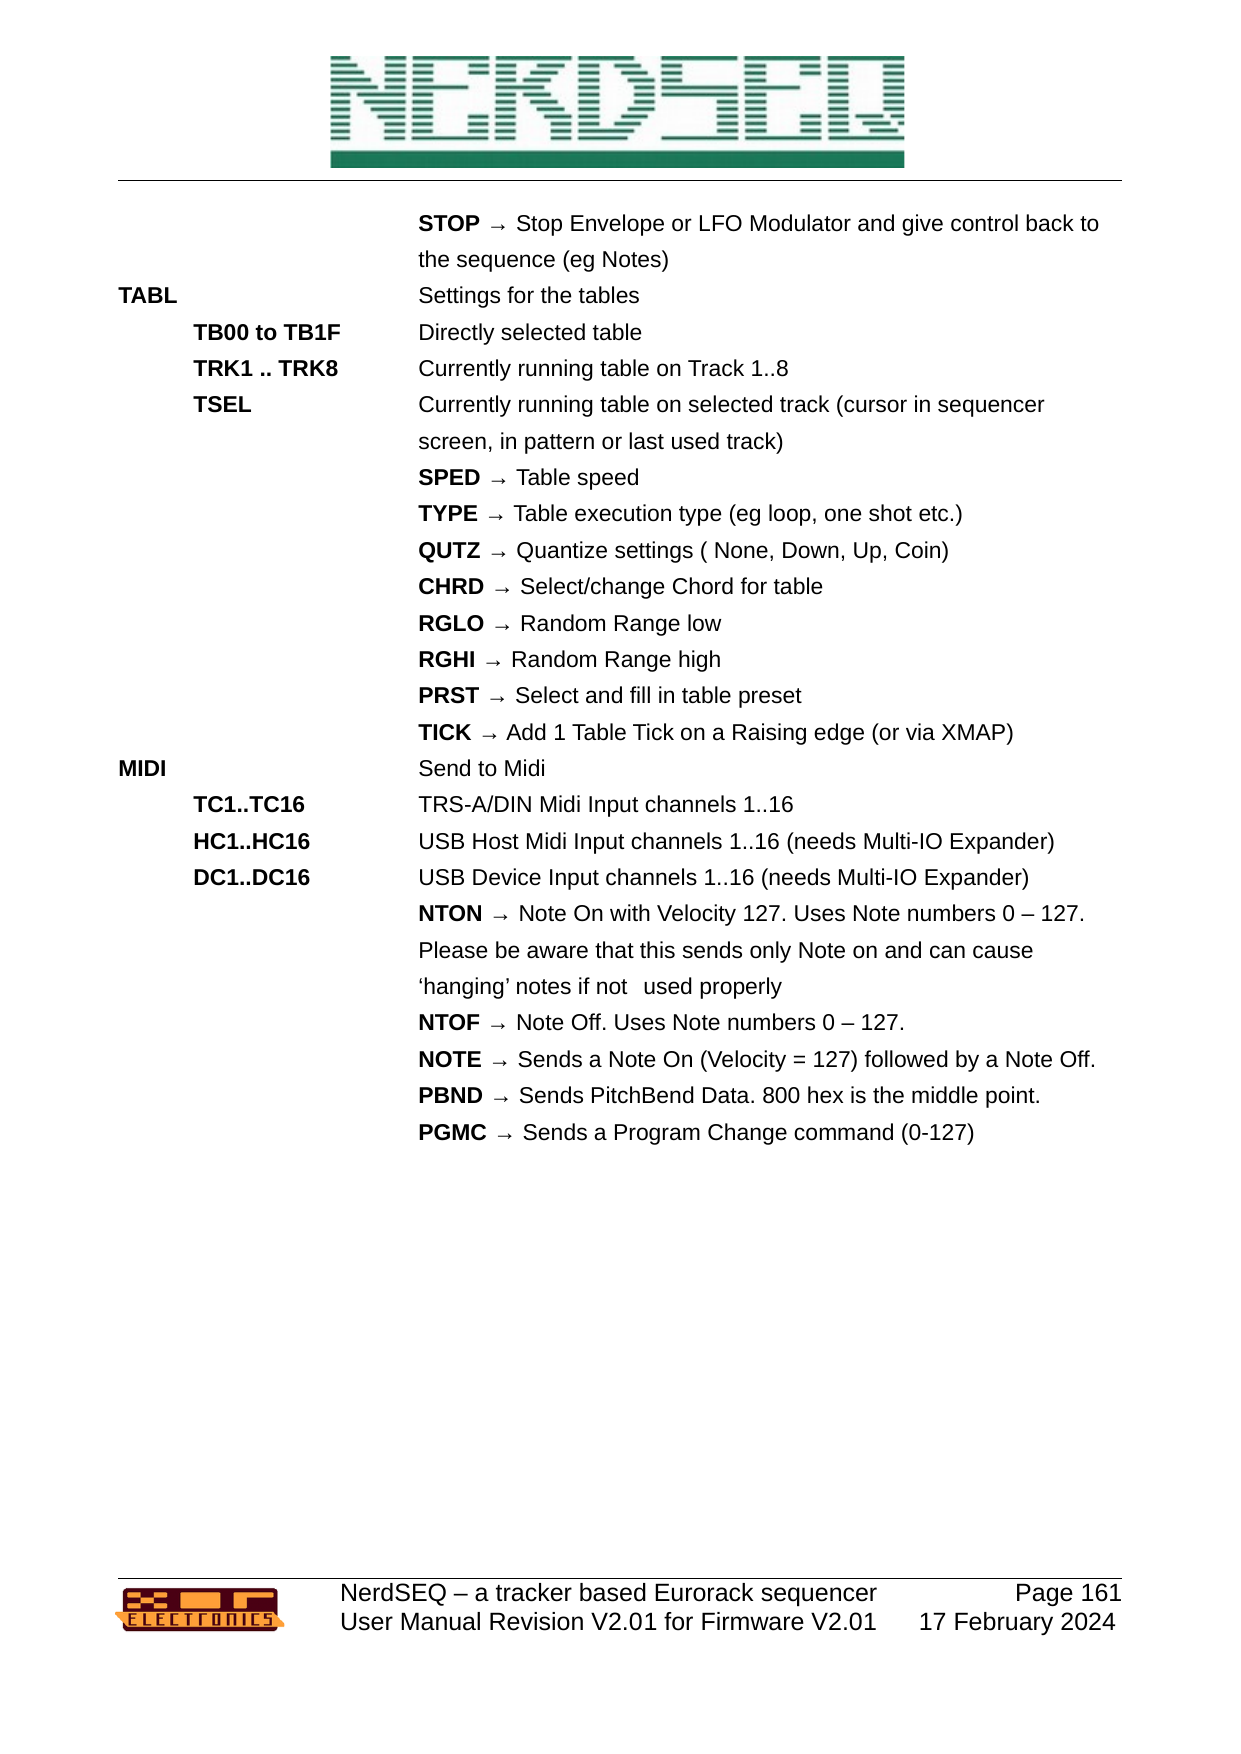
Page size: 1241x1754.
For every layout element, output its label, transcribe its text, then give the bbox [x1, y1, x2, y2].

text STOP → Stop Envelope or LFO Modulator and give control back to the sequence (eg Notes) [118, 209, 1122, 272]
text QUTZ → Quantize settings ( None, Down, Up, Coin) [118, 537, 1122, 563]
text TSEL Currently running table on selected track (cursor in sequencer screen, in pattern or last used track) [118, 391, 1122, 454]
text TYPE → Table execution type (eg loop, one shot etc.) [118, 500, 1122, 527]
text TICK → Add 1 Table Tick on a Raising edge (or via XMAP) [118, 718, 1122, 745]
text TB00 to TB1F Directly selected table [118, 319, 1122, 345]
text NTON → Note On with Velocity 127. Uses Note numbers 0 – 127. Please be aware that this sends only Note on and can cause ‘hanging’ notes if not used properly [118, 900, 1122, 999]
text MIDI Send to Midi [118, 755, 1122, 781]
text HC1..HC16 USB Host Midi Input channels 1..16 (needs Multi-IO Expander) [118, 828, 1122, 854]
text TABL Settings for the tables [118, 282, 1122, 309]
text RGLO → Random Range low [118, 609, 1122, 636]
text TC1..TC16 TRS-A/DIN Midi Input channels 1..16 [118, 791, 1122, 818]
picture [115, 1584, 285, 1634]
text TRK1 .. TRK8 Currently running table on Track 1..8 [118, 355, 1122, 381]
text NTOF → Note Off. Uses Note numbers 0 – 127. [118, 1009, 1122, 1036]
text PGMC → Sends a Program Change command (0-127) [118, 1118, 1122, 1145]
text RGHI → Random Range high [118, 646, 1122, 672]
text CHRD → Select/change Chord for table [118, 573, 1122, 599]
text PRST → Select and fill in table preset [118, 682, 1122, 708]
picture [330, 56, 905, 168]
text DC1..DC16 USB Device Input channels 1..16 (needs Multi-IO Expander) [118, 864, 1122, 890]
text PBND → Sends PitchBend Data. 800 hex is the middle point. [118, 1082, 1122, 1108]
text NOTE → Sends a Note On (Velocity = 127) followed by a Note Off. [118, 1046, 1122, 1072]
text SPED → Table speed [118, 464, 1122, 490]
